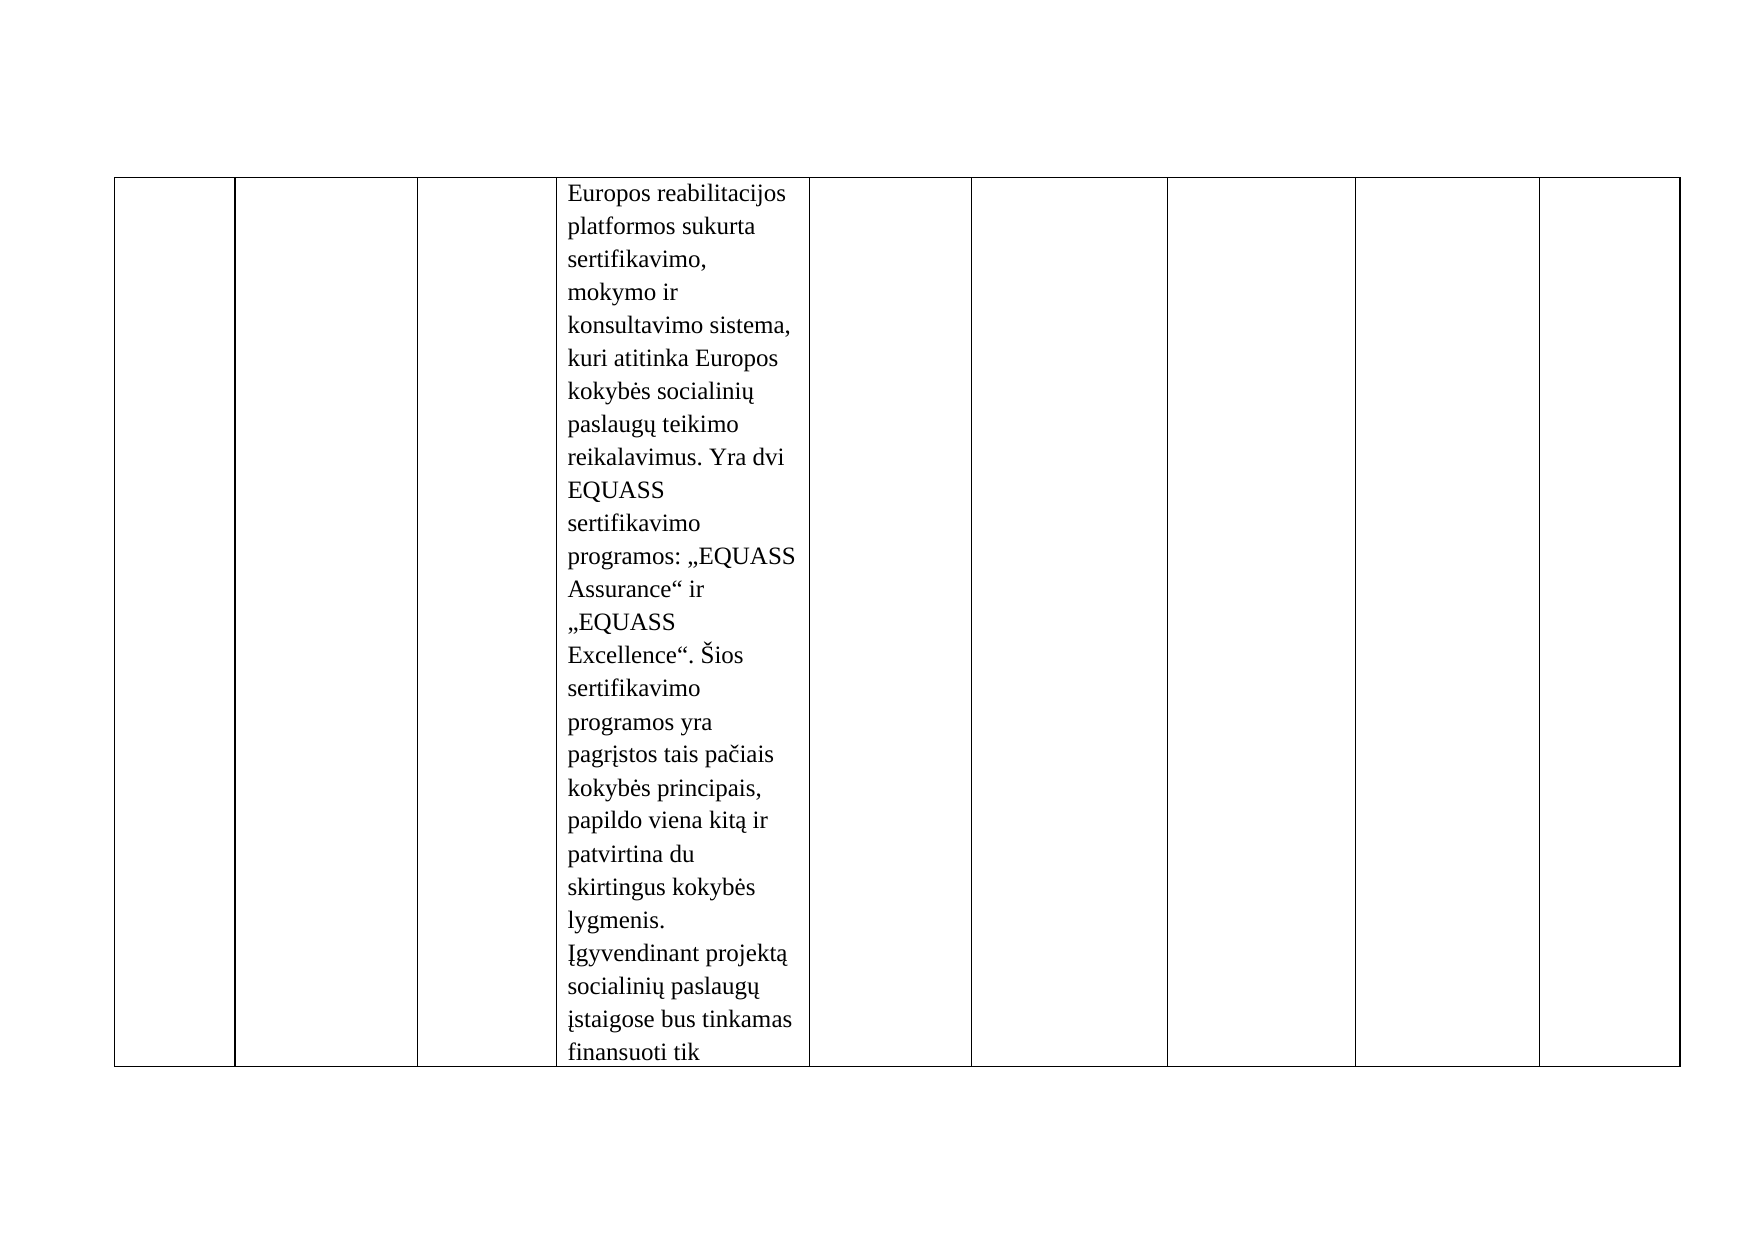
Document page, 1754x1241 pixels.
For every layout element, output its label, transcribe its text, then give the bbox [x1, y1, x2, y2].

table_cell [236, 178, 417, 1066]
table_cell [115, 178, 234, 1066]
table_cell [1356, 178, 1539, 1066]
table_cell [810, 178, 971, 1066]
table_cell [1540, 178, 1679, 1066]
table_cell [418, 178, 556, 1066]
table_cell [1168, 178, 1355, 1066]
table_cell [972, 178, 1167, 1066]
table_cell Europos reabilitacijos platformos sukurta sertifikavimo, mokymo ir konsultavimo sistema, kuri atitinka Europos kokybės socialinių paslaugų teikimo reikalavimus. Yra dvi EQUASS sertifikavimo programos: „EQUASS Assurance“ ir „EQUASS Excellence“. Šios sertifikavimo programos yra pagrįstos tais pačiais kokybės principais, papildo viena kitą ir patvirtina du skirtingus kokybės lygmenis. Įgyvendinant projektą socialinių paslaugų įstaigose bus tinkamas finansuoti tik [557, 178, 809, 1066]
